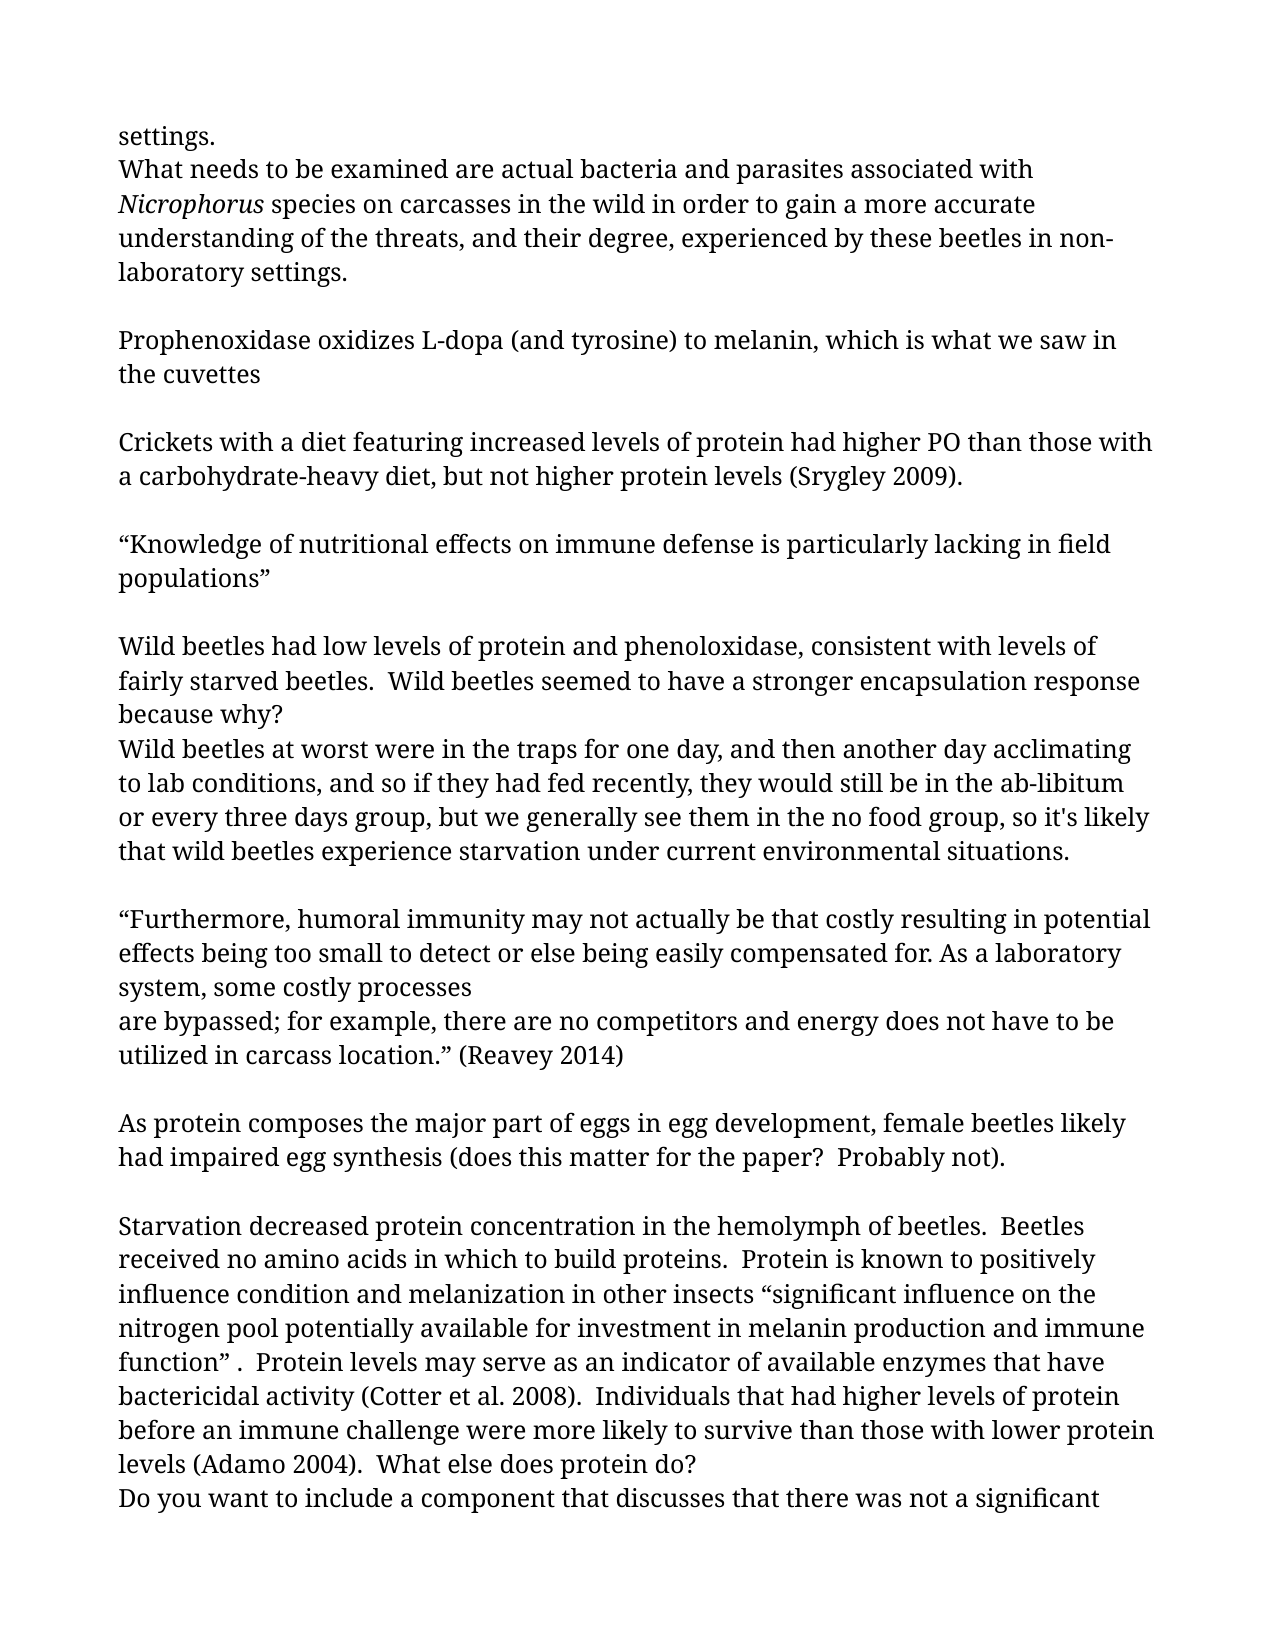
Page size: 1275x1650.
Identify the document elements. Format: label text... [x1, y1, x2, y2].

text “Knowledge of nutritional effects on immune defense is particularly lacking in field populations” [118, 527, 1157, 595]
text settings. [118, 118, 1157, 152]
text “Furthermore, humoral immunity may not actually be that costly resulting in potential effects being too small to detect or else being easily compensated for. As a laboratory system, some costly processes [118, 902, 1157, 1004]
text Starvation decreased protein concentration in the hemolymph of beetles. Beetles received no amino acids in which to build proteins. Protein is known to positively influence condition and melanization in other insects “significant influence on the nitrogen pool potentially available for investment in melanin production and immune function” . Protein levels may serve as an indicator of available enzymes that have bactericidal activity (Cotter et al. 2008). Individuals that had higher levels of protein before an immune challenge were more likely to survive than those with lower protein levels (Adamo 2004). What else does protein do? [118, 1208, 1157, 1481]
text What needs to be examined are actual bacteria and parasites associated with Nicrophorus species on carcasses in the wild in order to gain a more accurate understanding of the threats, and their degree, experienced by these beetles in non-laboratory settings. [118, 152, 1157, 288]
text Do you want to include a component that discusses that there was not a significant [118, 1481, 1157, 1515]
text are bypassed; for example, there are no competitors and energy does not have to be utilized in carcass location.” (Reavey 2014) [118, 1004, 1157, 1072]
text Crickets with a diet featuring increased levels of protein had higher PO than those with a carbohydrate-heavy diet, but not higher protein levels (Srygley 2009). [118, 425, 1157, 493]
text Prophenoxidase oxidizes L-dopa (and tyrosine) to melanin, which is what we saw in the cuvettes [118, 322, 1157, 391]
text As protein composes the major part of eggs in egg development, female beetles likely had impaired egg synthesis (does this matter for the paper? Probably not). [118, 1106, 1157, 1174]
text Wild beetles at worst were in the traps for one day, and then another day acclimating to lab conditions, and so if they had fed recently, they would still be in the ab-libitum or every three days group, but we generally see them in the no food group, so it's likely that wild beetles experience starvation under current environmental situations. [118, 731, 1157, 867]
text Wild beetles had low levels of protein and phenoloxidase, consistent with levels of fairly starved beetles. Wild beetles seemed to have a stronger encapsulation response because why? [118, 629, 1157, 731]
